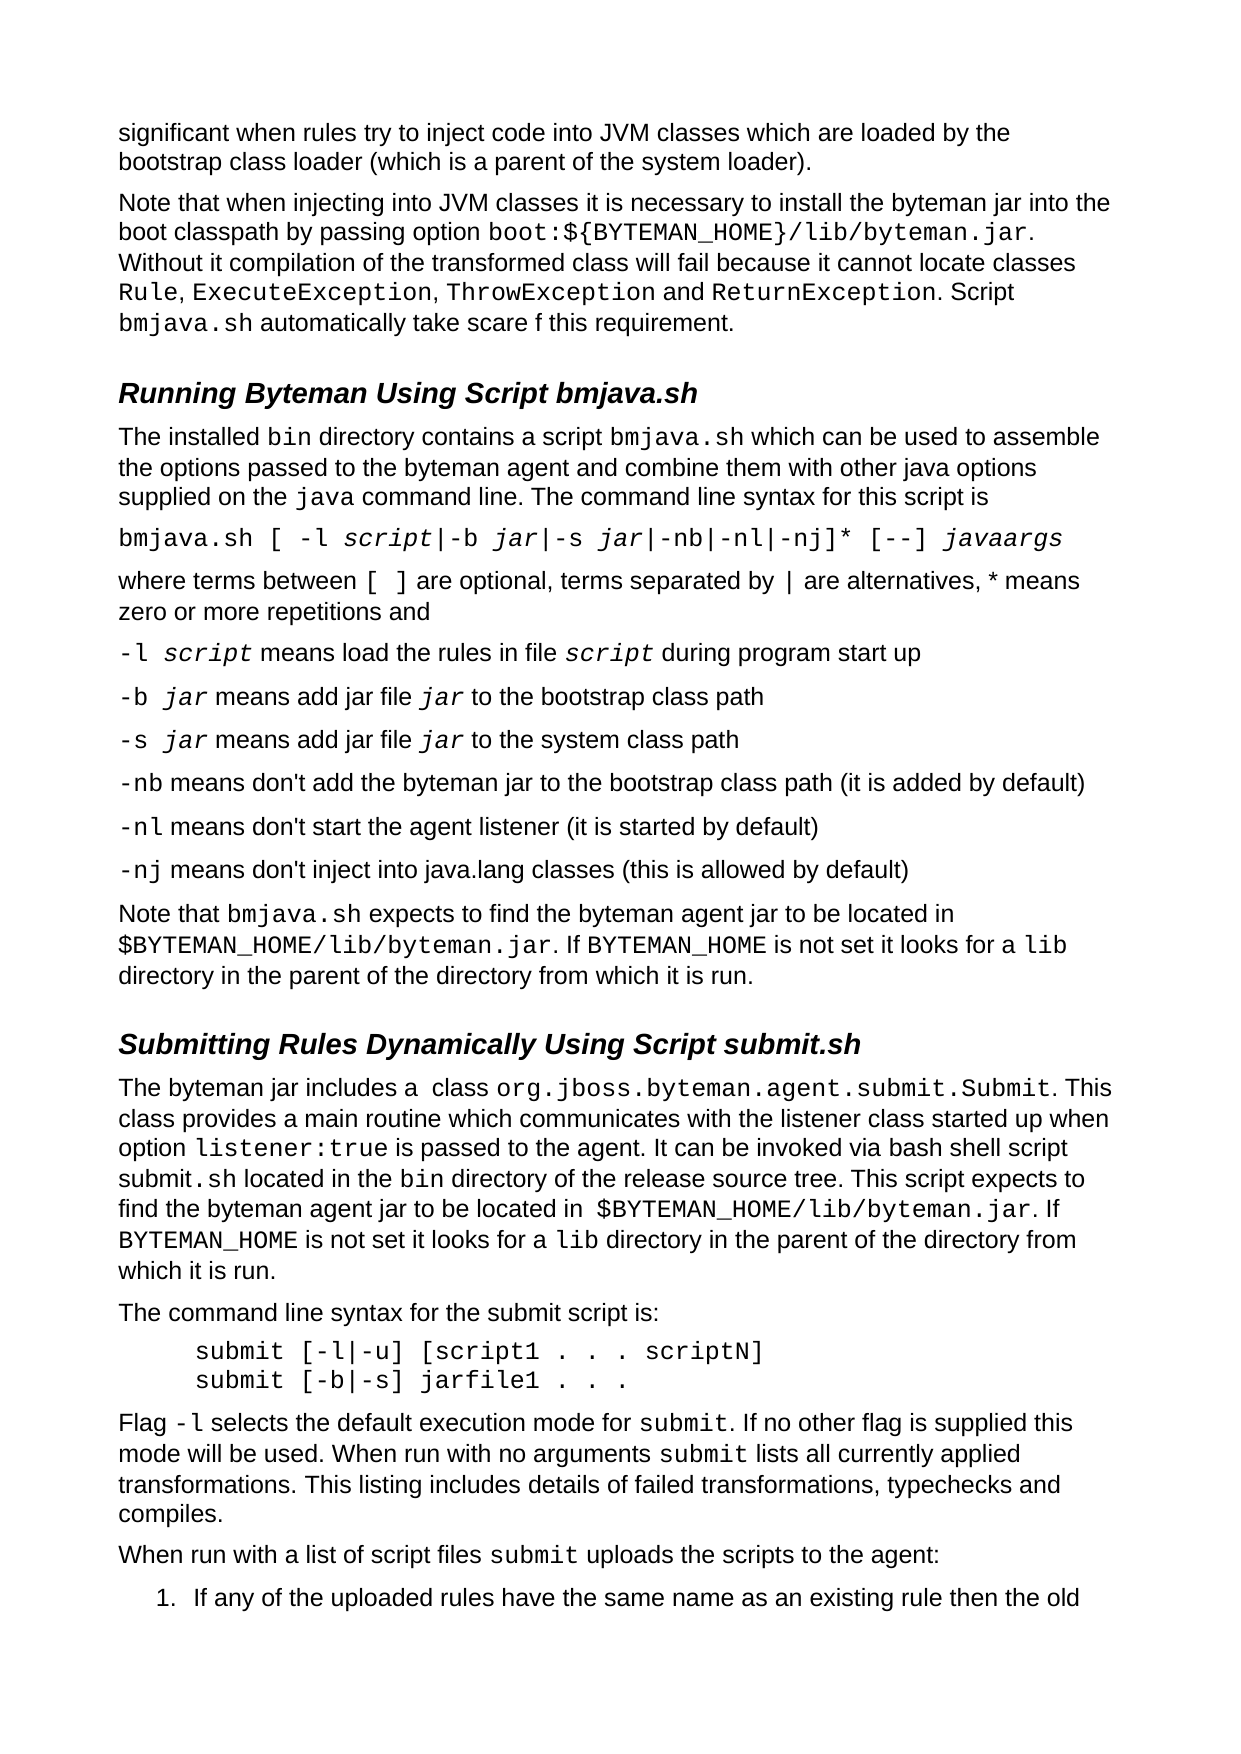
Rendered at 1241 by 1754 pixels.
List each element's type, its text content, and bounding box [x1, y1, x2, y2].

text where terms between [ ] are optional, terms separated by | are alternatives, * means zero or more repetitions and [118, 566, 1122, 626]
text When run with a list of script files submit uploads the scripts to the agent: [118, 1540, 1122, 1571]
subtitle Submitting Rules Dynamically Using Script submit.sh [118, 1027, 1122, 1060]
text Note that when injecting into JVM classes it is necessary to install the byteman jar into the boot classpath by passing option boot:${BYTEMAN_HOME}/lib/byteman.jar. Without it compilation of the transformed class will fail because it cannot locate classes Rule, ExecuteException, ThrowException and ReturnException. Script bmjava.sh automatically take scare f this requirement. [118, 188, 1122, 338]
subtitle Running Byteman Using Script bmjava.sh [118, 376, 1122, 409]
text The command line syntax for the submit script is: [118, 1298, 1122, 1326]
text -nb means don't add the byteman jar to the bootstrap class path (it is added by default) [118, 768, 1122, 799]
text -nj means don't inject into java.lang classes (this is allowed by default) [118, 855, 1122, 886]
text -nl means don't start the agent listener (it is started by default) [118, 812, 1122, 843]
text submit [-l|-u] [script1 . . . scriptN] submit [-b|-s] jarfile1 . . . [194, 1339, 1122, 1396]
text -l script means load the rules in file script during program start up [118, 638, 1122, 669]
text The installed bin directory contains a script bmjava.sh which can be used to assemble the options passed to the byteman agent and combine them with other java options supplied on the java command line. The command line syntax for this script is [118, 422, 1122, 513]
text Note that bmjava.sh expects to find the byteman agent jar to be located in $BYTEMAN_HOME/lib/byteman.jar. If BYTEMAN_HOME is not set it looks for a lib directory in the parent of the directory from which it is run. [118, 899, 1122, 989]
text bmjava.sh [ -l script|-b jar|-s jar|-nb|-nl|-nj]* [--] javaargs [118, 525, 1122, 553]
text Flag -l selects the default execution mode for submit. If no other flag is supplied this mode will be used. When run with no arguments submit lists all currently applied transformations. This listing includes details of failed transformations, typechecks and compiles. [118, 1408, 1122, 1527]
text -b jar means add jar file jar to the bootstrap class path [118, 682, 1122, 712]
text The byteman jar includes a class org.jboss.byteman.agent.submit.Submit. This class provides a main routine which communicates with the listener class started up when option listener:true is passed to the agent. It can be invoked via bash shell script submit.sh located in the bin directory of the release source tree. This script expects to find the byteman agent jar to be located in $BYTEMAN_HOME/lib/byteman.jar. If BYTEMAN_HOME is not set it looks for a lib directory in the parent of the directory from which it is run. [118, 1073, 1122, 1285]
text -s jar means add jar file jar to the system class path [118, 725, 1122, 756]
list If any of the uploaded rules have the same name as an existing rule then the old [156, 1583, 1122, 1612]
text significant when rules try to inject code into JVM classes which are loaded by the bootstrap class loader (which is a parent of the system loader). [118, 118, 1122, 176]
